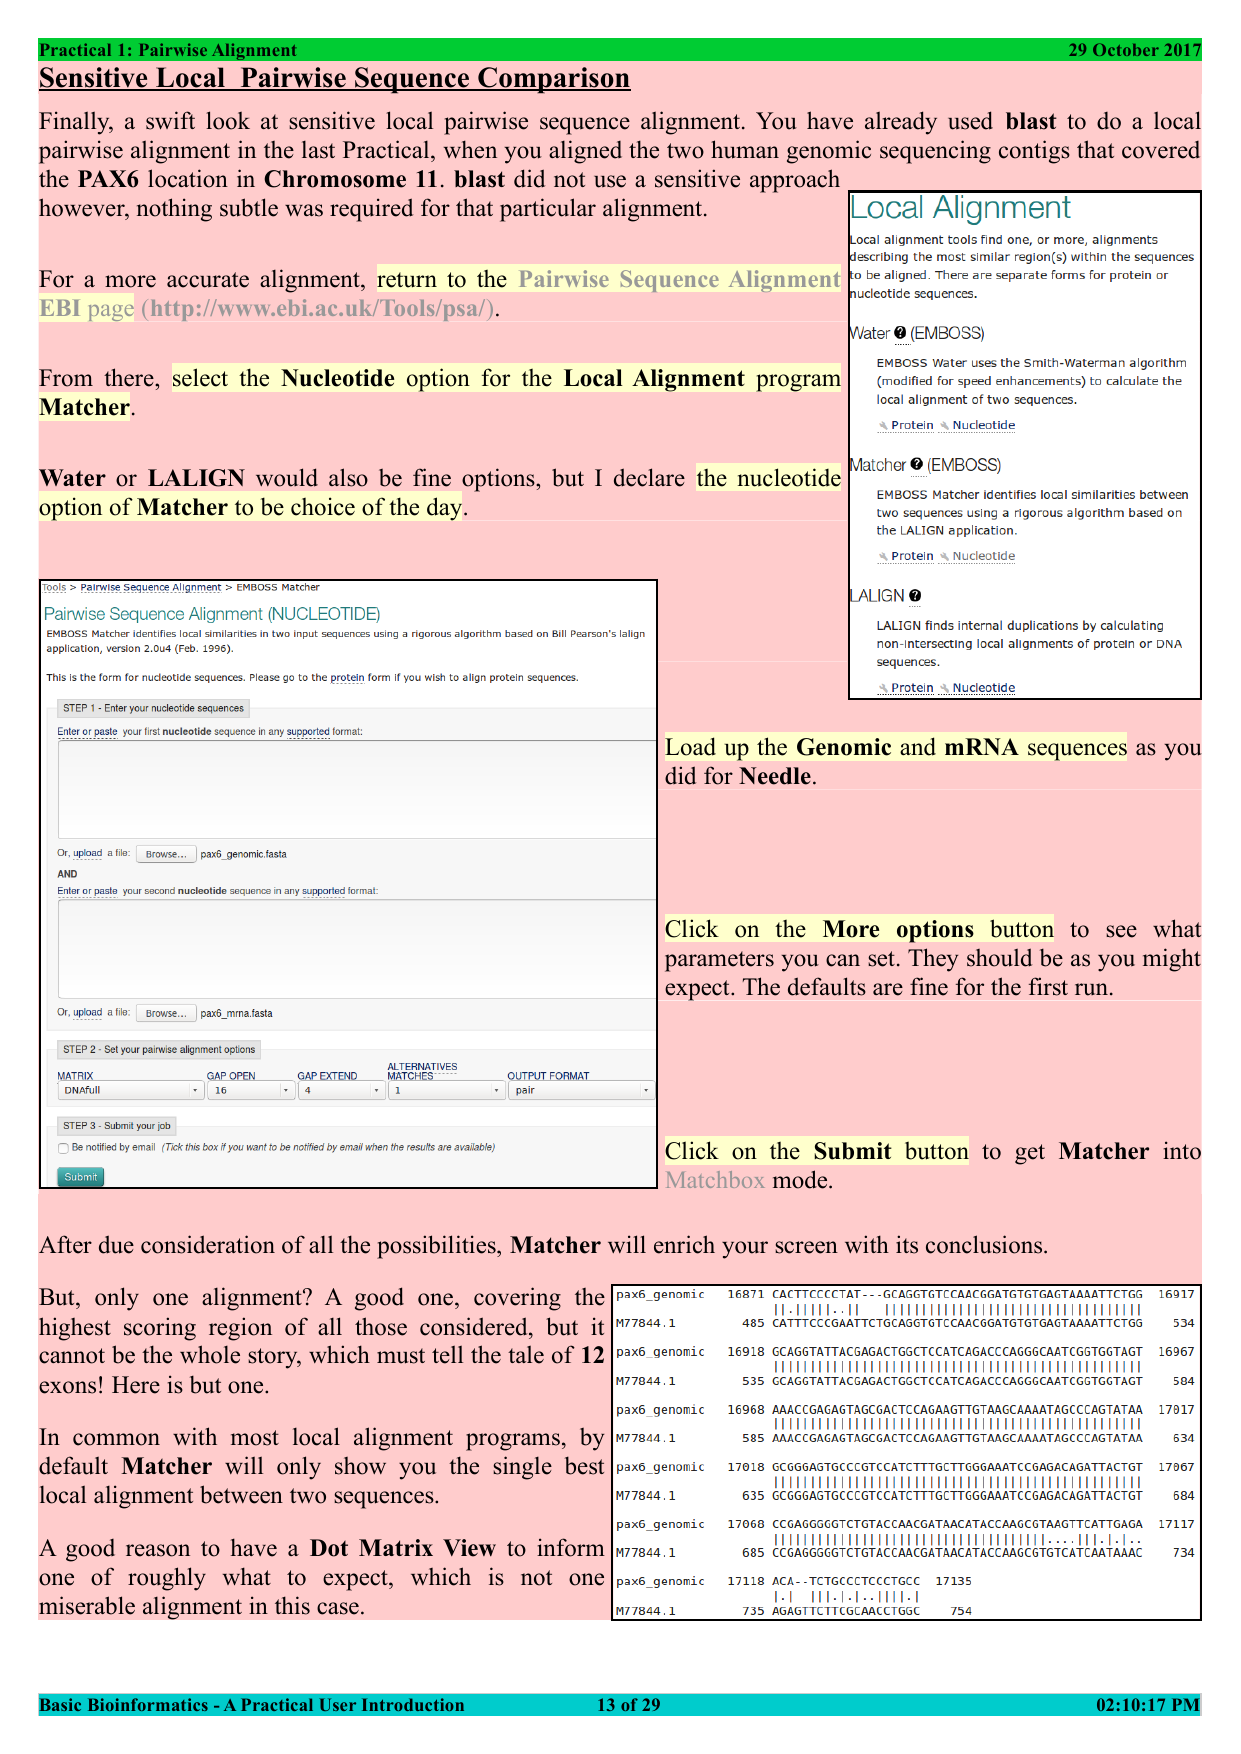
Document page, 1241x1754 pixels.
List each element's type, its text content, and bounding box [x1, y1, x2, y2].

picture [850, 193, 1200, 698]
picture [41, 581, 656, 1187]
text In common with most local alignment programs, by default Matcher will only show you the single best local alignment between two sequences. [38, 1422, 611, 1509]
text Click on the Submit button to get Matcher into Matchbox mode. [38, 1136, 1202, 1194]
text For a more accurate alignment, return to the Pairwise Sequence Alignment EBI page (http://www.ebi.ac.uk/Tools/psa/). [38, 263, 847, 322]
text But, only one alignment? A good one, covering the highest scoring region of all those considered, but it cannot be the whole story, which must tell the tale of 12 exons! Here is but one. [38, 1282, 1202, 1398]
picture [613, 1286, 1200, 1619]
text Water or LALIGN would also be fine options, but I declare the nucleotide option of Matcher to be choice of the day. [38, 462, 847, 521]
text Finally, a swift look at sensitive local pairwise sequence alignment. You have already used blast to do a local pairwise alignment in the last Practical, when you aligned the two human genomic sequencing contigs that covered the PAX6 location in Chromosome 11. blast did not use a sensitive approach however, nothing subtle was required for that particular alignment. [38, 106, 1202, 700]
text From there, select the Nucleotide option for the Local Alignment program Matcher. [38, 363, 847, 421]
text A good reason to have a Dot Matrix View to inform one of roughly what to expect, which is not one miserable alignment in this case. [38, 1533, 611, 1620]
text Sensitive Local Pairwise Sequence Comparison [38, 61, 1202, 94]
text After due consideration of all the possibilities, Matcher will enrich your screen with its conclusions. [38, 1229, 1202, 1259]
text Load up the Genomic and mRNA sequences as you did for Needle. [658, 732, 1202, 790]
text Click on the More options button to see what parameters you can set. They should be as you might expect. The defaults are fine for the first run. [658, 913, 1202, 1001]
